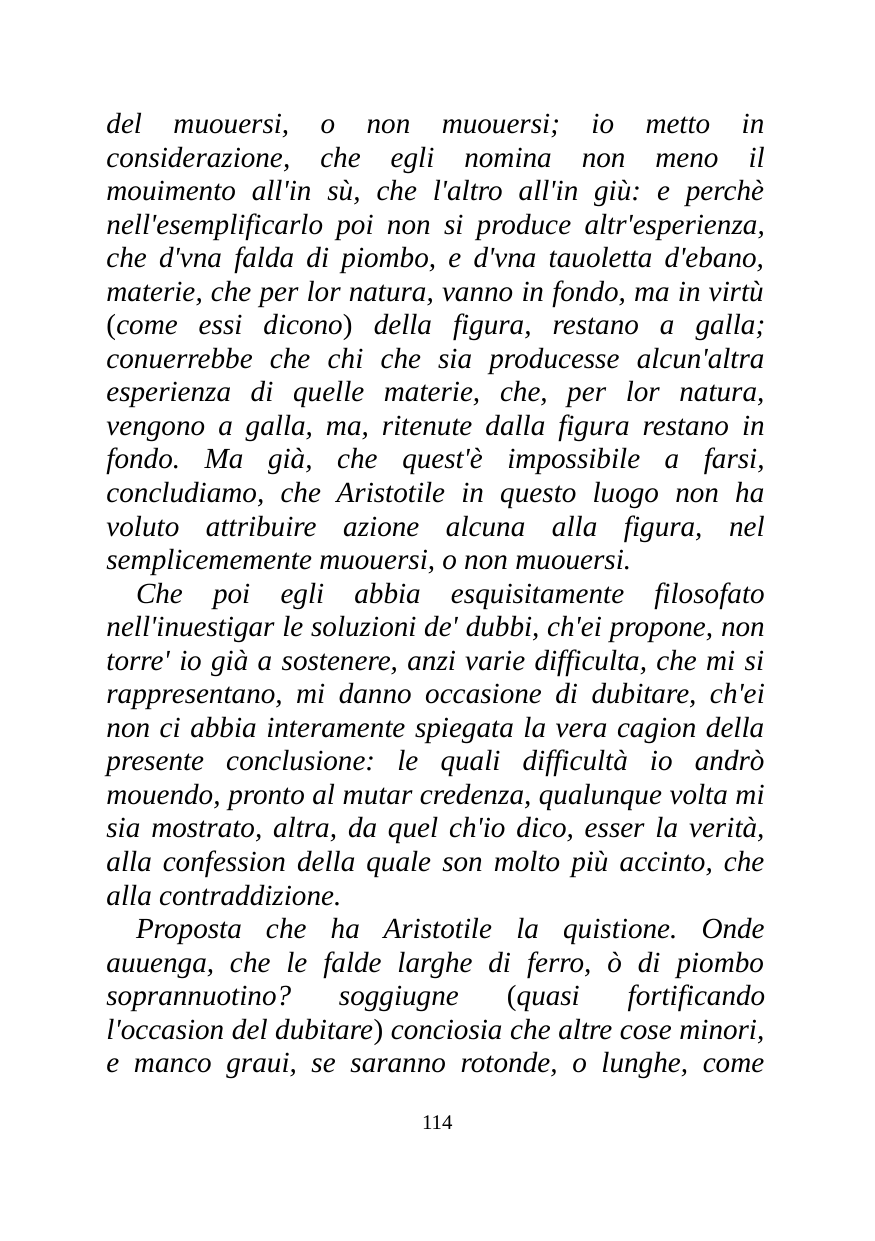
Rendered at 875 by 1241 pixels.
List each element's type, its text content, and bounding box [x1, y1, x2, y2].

text Proposta che ha Aristotile la quistione. Onde auuenga, che le falde larghe di ferro, ò di piombo soprannuotino? soggiugne (quasi fortificando l'occasion del dubitare) conciosia che altre cose minori, e manco graui, se saranno rotonde, o lunghe, come [106, 911, 768, 1079]
text del muouersi, o non muouersi; io metto in considerazione, che egli nomina non meno il mouimento all'in sù, che l'altro all'in giù: e perchè nell'esemplificarlo poi non si produce altr'esperienza, che d'vna falda di piombo, e d'vna tauoletta d'ebano, materie, che per lor natura, vanno in fondo, ma in virtù (come essi dicono) della figura, restano a galla; conuerrebbe che chi che sia producesse alcun'altra esperienza di quelle materie, che, per lor natura, vengono a galla, ma, ritenute dalla figura restano in fondo. Ma già, che quest'è impossibile a farsi, concludiamo, che Aristotile in questo luogo non ha voluto attribuire azione alcuna alla figura, nel semplicememente muouersi, o non muouersi. [106, 106, 768, 576]
text Che poi egli abbia esquisitamente filosofato nell'inuestigar le soluzioni de' dubbi, ch'ei propone, non torre' io già a sostenere, anzi varie difficulta, che mi si rappresentano, mi danno occasione di dubitare, ch'ei non ci abbia interamente spiegata la vera cagion della presente conclusione: le quali difficultà io andrò mouendo, pronto al mutar credenza, qualunque volta mi sia mostrato, altra, da quel ch'io dico, esser la verità, alla confession della quale son molto più accinto, che alla contraddizione. [106, 576, 768, 911]
